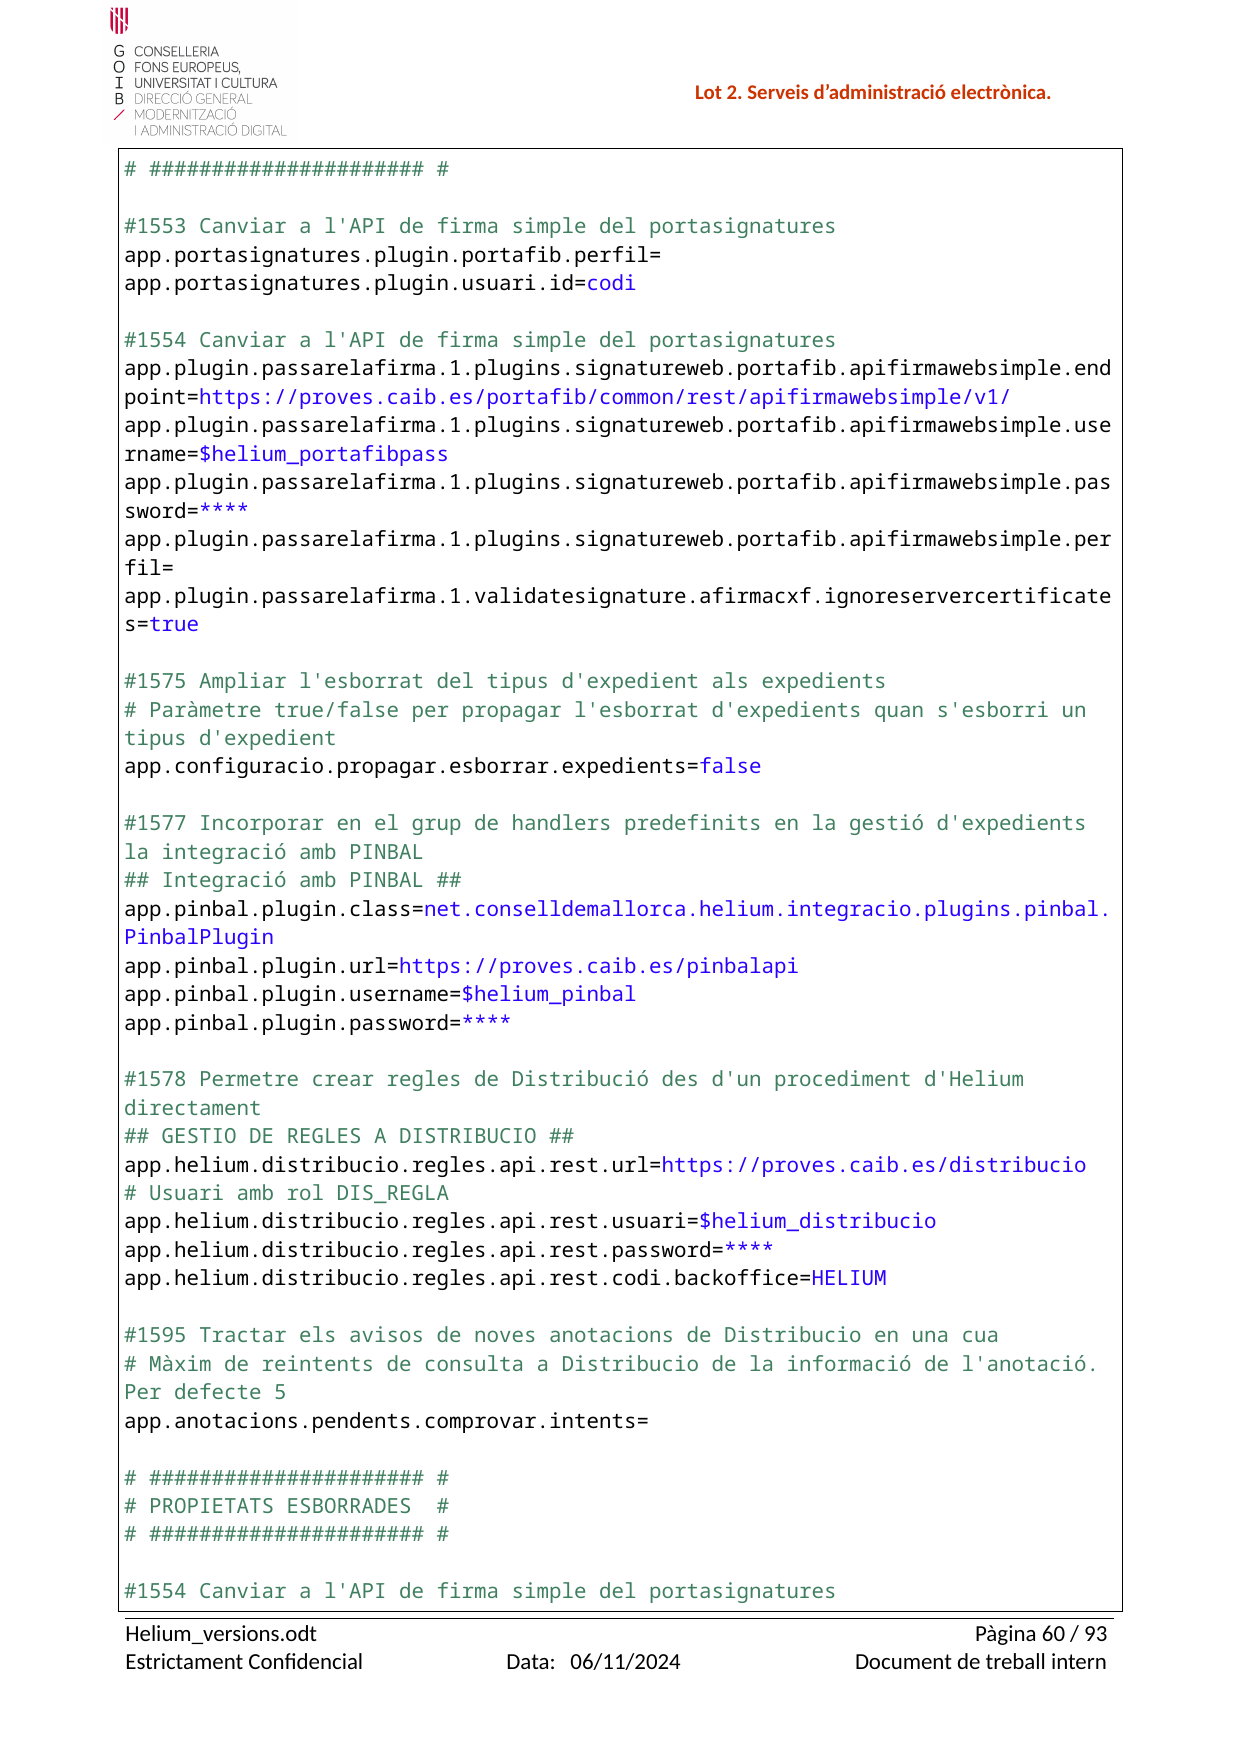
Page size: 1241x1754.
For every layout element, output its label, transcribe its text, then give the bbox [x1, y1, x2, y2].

picture [100, 0, 297, 144]
table_header # ###################### # #1553 Canviar a l'API de firma simple del portasignatures app.portasignatures.plugin.portafib.perfil= app.portasignatures.plugin.usuari.id=codi #1554 Canviar a l'API de firma simple del portasignatures app.plugin.passarelafirma.1.plugins.signatureweb.portafib.apifirmawebsimple.endpoint=https://proves.caib.es/portafib/common/rest/apifirmawebsimple/v1/ app.plugin.passarelafirma.1.plugins.signatureweb.portafib.apifirmawebsimple.username=$helium_portafibpass app.plugin.passarelafirma.1.plugins.signatureweb.portafib.apifirmawebsimple.password=**** app.plugin.passarelafirma.1.plugins.signatureweb.portafib.apifirmawebsimple.perfil= app.plugin.passarelafirma.1.validatesignature.afirmacxf.ignoreservercertificates=true #1575 Ampliar l'esborrat del tipus d'expedient als expedients # Paràmetre true/false per propagar l'esborrat d'expedients quan s'esborri un tipus d'expedient app.configuracio.propagar.esborrar.expedients=false #1577 Incorporar en el grup de handlers predefinits en la gestió d'expedients la integració amb PINBAL ## Integració amb PINBAL ## app.pinbal.plugin.class=net.conselldemallorca.helium.integracio.plugins.pinbal.PinbalPlugin app.pinbal.plugin.url=https://proves.caib.es/pinbalapi app.pinbal.plugin.username=$helium_pinbal app.pinbal.plugin.password=**** #1578 Permetre crear regles de Distribució des d'un procediment d'Helium directament ## GESTIO DE REGLES A DISTRIBUCIO ## app.helium.distribucio.regles.api.rest.url=https://proves.caib.es/distribucio # Usuari amb rol DIS_REGLA app.helium.distribucio.regles.api.rest.usuari=$helium_distribucio app.helium.distribucio.regles.api.rest.password=**** app.helium.distribucio.regles.api.rest.codi.backoffice=HELIUM #1595 Tractar els avisos de noves anotacions de Distribucio en una cua # Màxim de reintents de consulta a Distribucio de la informació de l'anotació. Per defecte 5 app.anotacions.pendents.comprovar.intents= # ###################### # # PROPIETATS ESBORRADES # # ###################### # #1554 Canviar a l'API de firma simple del portasignatures [119, 149, 1122, 1611]
